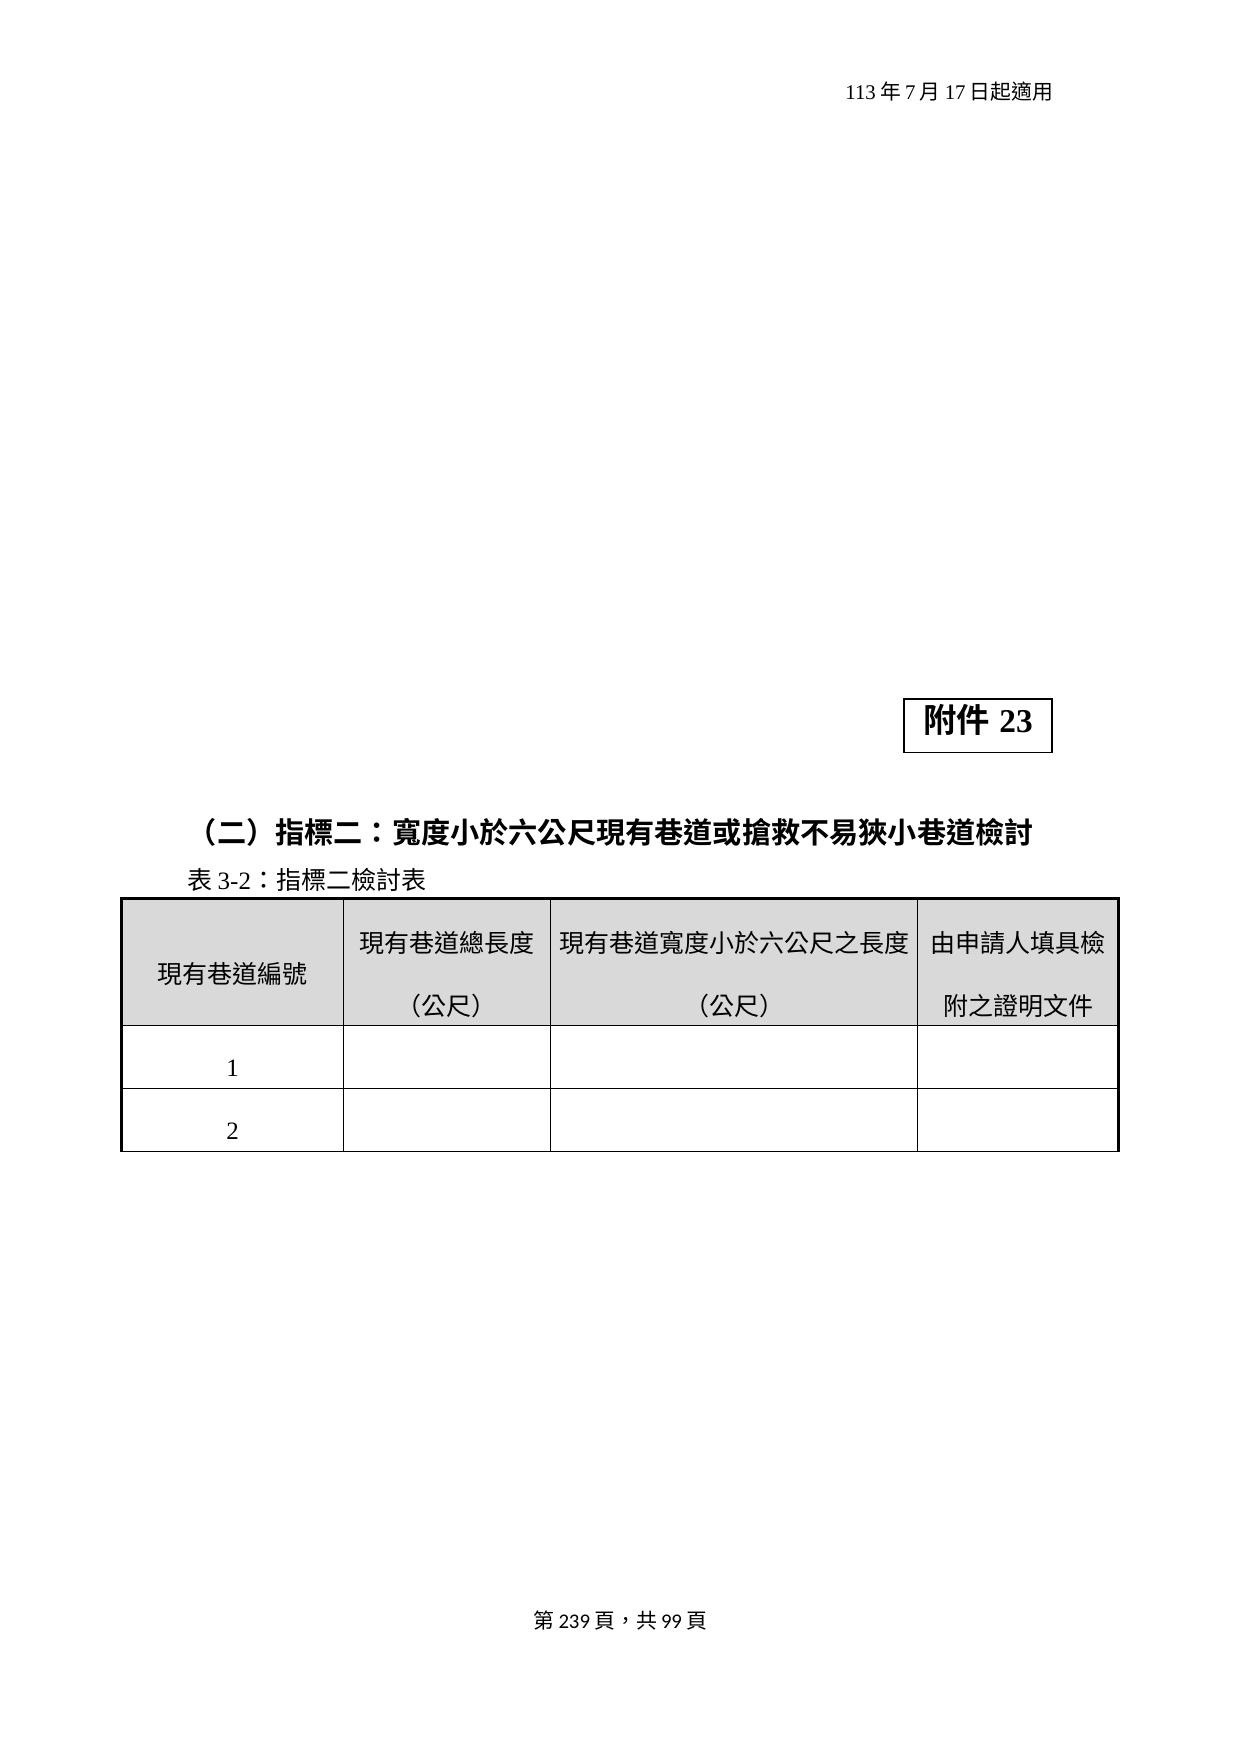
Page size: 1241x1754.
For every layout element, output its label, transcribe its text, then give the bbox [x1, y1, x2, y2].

table_header 現有巷道總長度 （公尺） [344, 900, 550, 1025]
table_cell 1 [123, 1026, 343, 1088]
text （二）指標二：寬度小於六公尺現有巷道或搶救不易狹小巷道檢討 [188, 789, 1053, 851]
table_cell [918, 1089, 1117, 1151]
table_header 由申請人填具檢附之證明文件 [918, 900, 1117, 1025]
table_cell [918, 1026, 1117, 1088]
table_cell [551, 1089, 917, 1151]
table_cell [344, 1026, 550, 1088]
table_header 現有巷道寬度小於六公尺之長度 （公尺） [551, 900, 917, 1025]
table_header 現有巷道編號 [123, 900, 343, 1025]
text 表3-2：指標二檢討表 [187, 861, 1053, 897]
table_cell [551, 1026, 917, 1088]
table_cell 2 [123, 1089, 343, 1151]
table_cell [344, 1089, 550, 1151]
